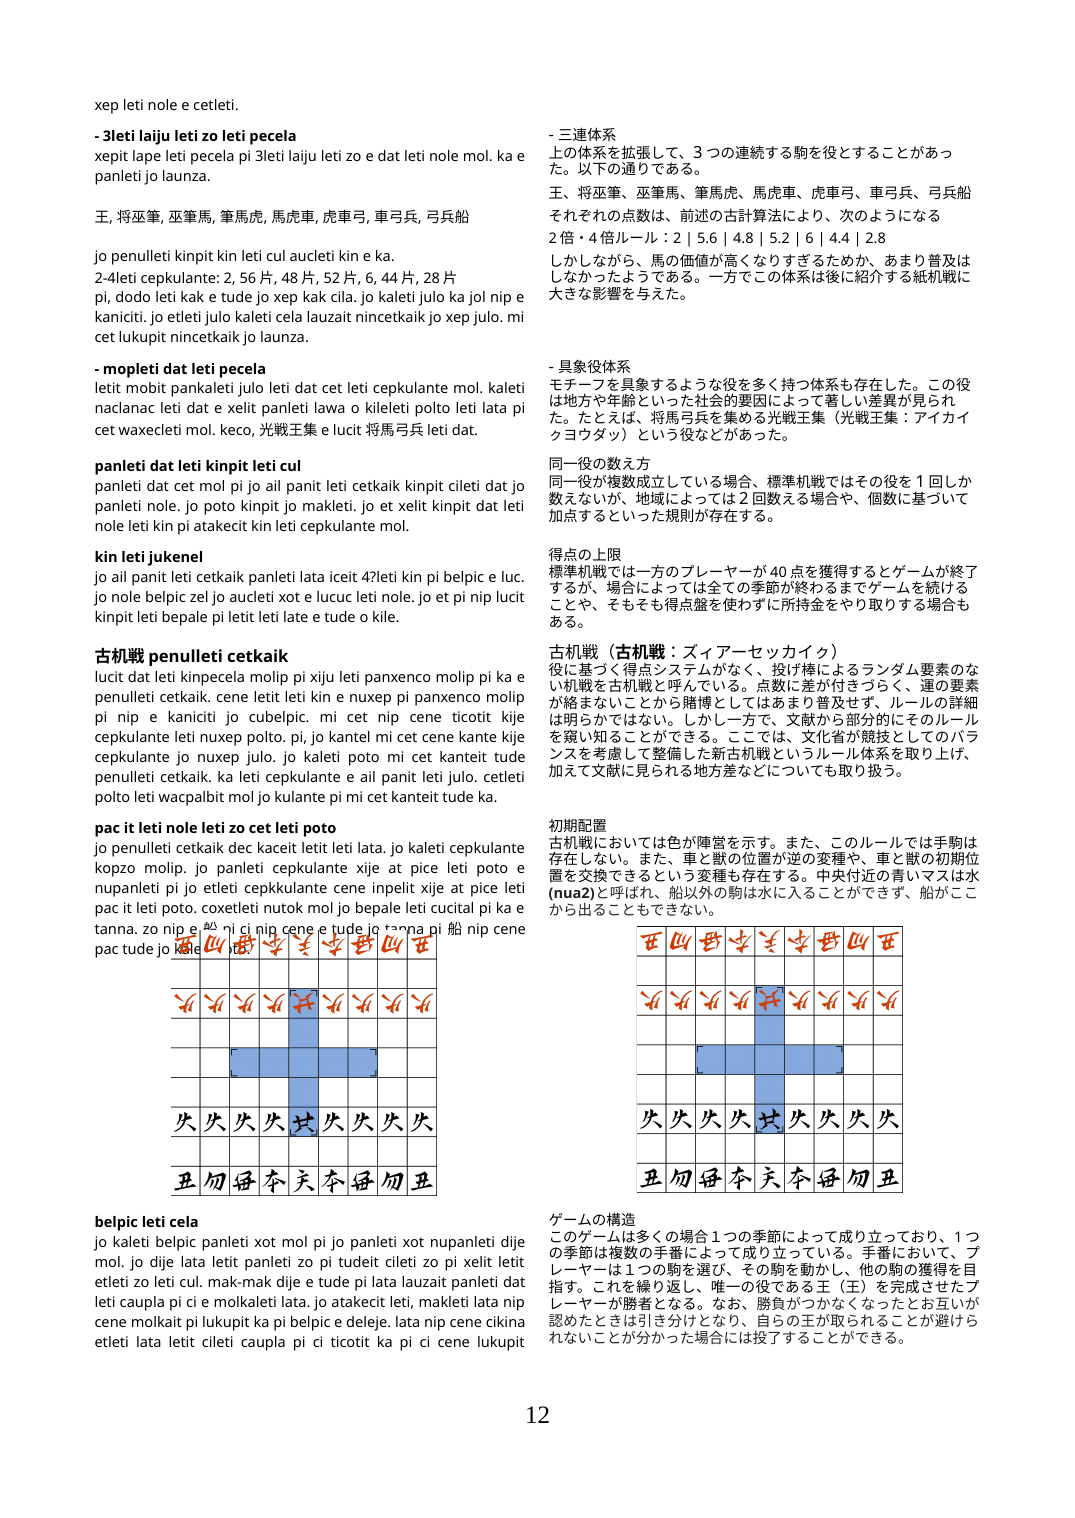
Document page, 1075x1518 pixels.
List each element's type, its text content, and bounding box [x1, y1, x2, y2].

table_cell [532, 353, 542, 450]
table_cell [532, 89, 542, 120]
table_cell [532, 450, 542, 541]
table_cell [532, 1206, 542, 1357]
table_cell belpic leti cela jo kaleti belpic panleti xot mol pi jo panleti xot nupanleti dije mol. jo dije lata letit panleti zo pi tudeit cileti zo pi xelit letit etleti zo leti cul. mak-mak dije e tude pi lata lauzait panleti dat leti caupla pi ci e molkaleti lata. jo atakecit leti, makleti lata nip cene molkait pi lukupit ka pi belpic e deleje. lata nip cene cikina etleti lata letit cileti caupla pi ci ticotit ka pi ci cene lukupit [89, 1206, 531, 1357]
picture [171, 930, 437, 1196]
table_cell [543, 89, 985, 120]
table_cell 初期配置 古机戦においては色が陣営を示す。また、このルールでは手駒は存在しない。また、車と獣の位置が逆の変種や、車と獣の初期位置を交換できるという変種も存在する。中央付近の青いマスは水(nua2)と呼ばれ、船以外の駒は水に入ることができず、船がここから出ることもできない。 [543, 812, 985, 1206]
table_cell - mopleti dat leti pecela letit mobit pankaleti julo leti dat cet leti cepkulante mol. kaleti naclanac leti dat e xelit panleti lawa o kileleti polto leti lata pi cet waxecleti mol. keco, 光戦王集 e lucit 将馬弓兵 leti dat. [89, 353, 531, 450]
table_cell 古机戦（古机戦：ズィアーセッカイㇰ） 役に基づく得点システムがなく、投げ棒によるランダム要素のない机戦を古机戦と呼んでいる。点数に差が付きづらく、運の要素が絡まないことから賭博としてはあまり普及せず、ルールの詳細は明らかではない。しかし一方で、文献から部分的にそのルールを窺い知ることができる。ここでは、文化省が競技としてのバランスを考慮して整備した新古机戦というルール体系を取り上げ、加えて文献に見られる地方差などについても取り扱う。 [543, 637, 985, 812]
table_cell [532, 812, 542, 1206]
picture [636, 926, 903, 1193]
table_cell panleti dat leti kinpit leti cul panleti dat cet mol pi jo ail panit leti cetkaik kinpit cileti dat jo panleti nole. jo poto kinpit jo makleti. jo et xelit kinpit dat leti nole leti kin pi atakecit kin leti cepkulante mol. [89, 450, 531, 541]
table_cell - 三連体系 上の体系を拡張して、3つの連続する駒を役とすることがあった。以下の通りである。 王、将巫筆、巫筆馬、筆馬虎、馬虎車、虎車弓、車弓兵、弓兵船 それぞれの点数は、前述の古計算法により、次のようになる 2倍・4倍ルール：2 | 5.6 | 4.8 | 5.2 | 6 | 4.4 | 2.8 しかしながら、馬の価値が高くなりすぎるためか、あまり普及はしなかったようである。一方でこの体系は後に紹介する紙机戦に大きな影響を与えた。 [543, 120, 985, 353]
table_cell - 3leti laiju leti zo leti pecela xepit lape leti pecela pi 3leti laiju leti zo e dat leti nole mol. ka e panleti jo launza. 王, 将巫筆, 巫筆馬, 筆馬虎, 馬虎車, 虎車弓, 車弓兵, 弓兵船 jo penulleti kinpit kin leti cul aucleti kin e ka. 2-4leti cepkulante: 2, 56片, 48片, 52片, 6, 44片, 28片 pi, dodo leti kak e tude jo xep kak cila. jo kaleti julo ka jol nip e kaniciti. jo etleti julo kaleti cela lauzait nincetkaik jo xep julo. mi cet lukupit nincetkaik jo launza. [89, 120, 531, 353]
table_cell pac it leti nole leti zo cet leti poto jo penulleti cetkaik dec kaceit letit leti lata. jo kaleti cepkulante kopzo molip. jo panleti cepkulante xije at pice leti poto e nupanleti pi jo etleti cepkkulante cene inpelit xije at pice leti pac it leti poto. coxetleti nutok mol jo bepale leti cucital pi ka e tanna. zo nip e 船 pi ci nip cene e tude jo tanna pi 船 nip cene pac tude jo kaleti poto. [89, 812, 531, 1206]
table_cell - 具象役体系 モチーフを具象するような役を多く持つ体系も存在した。この役は地方や年齢といった社会的要因によって著しい差異が見られた。たとえば、将馬弓兵を集める光戦王集（光戦王集：アイカイㇰヨウダッ）という役などがあった。 [543, 353, 985, 450]
table_cell ゲームの構造 このゲームは多くの場合１つの季節によって成り立っており、1つの季節は複数の手番によって成り立っている。手番において、プレーヤーは１つの駒を選び、その駒を動かし、他の駒の獲得を目指す。これを繰り返し、唯一の役である王（王）を完成させたプレーヤーが勝者となる。なお、勝負がつかなくなったとお互いが認めたときは引き分けとなり、自らの王が取られることが避けられないことが分かった場合には投了することができる。 [543, 1206, 985, 1357]
table_cell 同一役の数え方 同一役が複数成立している場合、標準机戦ではその役を1回しか数えないが、地域によっては2回数える場合や、個数に基づいて加点するといった規則が存在する。 [543, 450, 985, 541]
table_cell [532, 637, 542, 812]
table_cell kin leti jukenel jo ail panit leti cetkaik panleti lata iceit 4?leti kin pi belpic e luc. jo nole belpic zel jo aucleti xot e lucuc leti nole. jo et pi nip lucit kinpit leti bepale pi letit leti late e tude o kile. [89, 541, 531, 637]
table_cell 得点の上限 標準机戦では一方のプレーヤーが40点を獲得するとゲームが終了するが、場合によっては全ての季節が終わるまでゲームを続けることや、そもそも得点盤を使わずに所持金をやり取りする場合もある。 [543, 541, 985, 637]
table_cell [532, 541, 542, 637]
table_cell 古机戦 penulleti cetkaik lucit dat leti kinpecela molip pi xiju leti panxenco molip pi ka e penulleti cetkaik. cene letit leti kin e nuxep pi panxenco molip pi nip e kaniciti jo cubelpic. mi cet nip cene ticotit kije cepkulante leti nuxep polto. pi, jo kantel mi cet cene kante kije cepkulante jo nuxep julo. jo kaleti poto mi cet kanteit tude penulleti cetkaik. ka leti cepkulante e ail panit leti julo. cetleti polto leti wacpalbit mol jo kulante pi mi cet kanteit tude ka. [89, 637, 531, 812]
table_cell [532, 120, 542, 353]
table_cell xep leti nole e cetleti. [89, 89, 531, 120]
